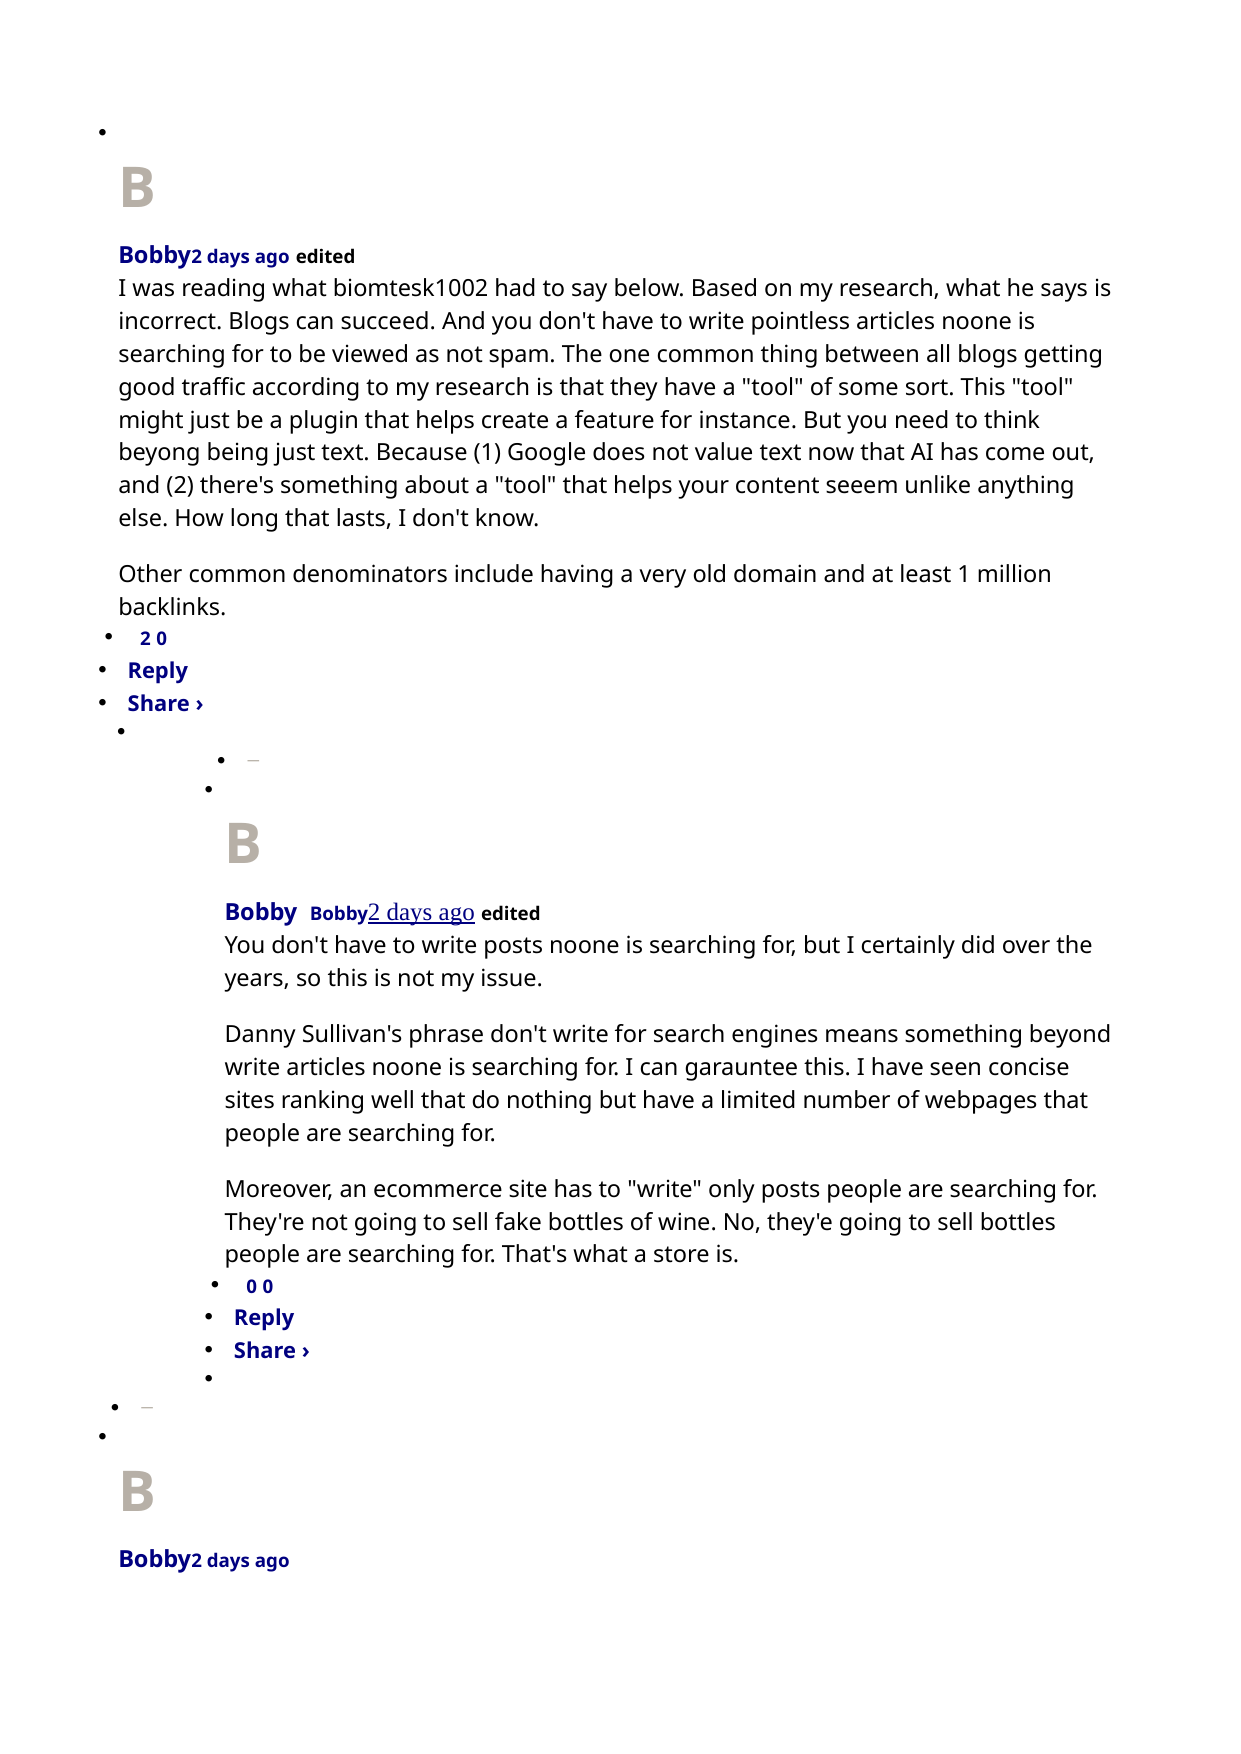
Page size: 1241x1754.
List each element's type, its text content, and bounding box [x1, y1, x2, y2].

list Bobby2 days ago edited [118, 239, 1103, 271]
list Reply [215, 1299, 1103, 1332]
list B [118, 147, 1106, 223]
list B [118, 1451, 1106, 1527]
list I was reading what biomtesk1002 had to say below. Based on my research, what he says is incorrect. Blogs can succeed. And you don't have to write pointless articles noone is searching for to be viewed as not spam. The one common thing between all blogs getting good traffic according to my research is that they have a "tool" of some sort. This "tool" might just be a plugin that helps create a feature for instance. But you need to think beyong being just text. Because (1) Google does not value text now that AI has come out, and (2) there's something about a "tool" that helps your content seeem unlike anything else. How long that lasts, I don't know. [118, 271, 1122, 533]
list Moreover, an ecommerce site has to "write" only posts people are searching for. They're not going to sell fake bottles of wine. No, they'e going to sell bottles people are searching for. That's what a store is. [215, 1171, 1122, 1270]
list 2 0 [124, 622, 1097, 652]
list Bobby2 days ago [118, 1543, 1103, 1575]
list Share › [118, 684, 1103, 717]
list − [131, 1393, 1116, 1422]
list Reply [118, 652, 1103, 684]
list Share › [215, 1332, 1103, 1364]
list Other common denominators include having a very old domain and at least 1 million backlinks. [118, 557, 1122, 622]
list B [215, 803, 1106, 880]
list 0 0 [221, 1270, 1097, 1299]
list Bobby Bobby2 days ago edited [215, 896, 1103, 927]
list Danny Sullivan's phrase don't write for search engines means something beyond write articles noone is searching for. I can garauntee this. I have seen concise sites ranking well that do nothing but have a limited number of webpages that people are searching for. [215, 1017, 1122, 1148]
list You don't have to write posts noone is searching for, but I certainly did over the years, so this is not my issue. [215, 927, 1122, 993]
list − [227, 746, 1116, 775]
